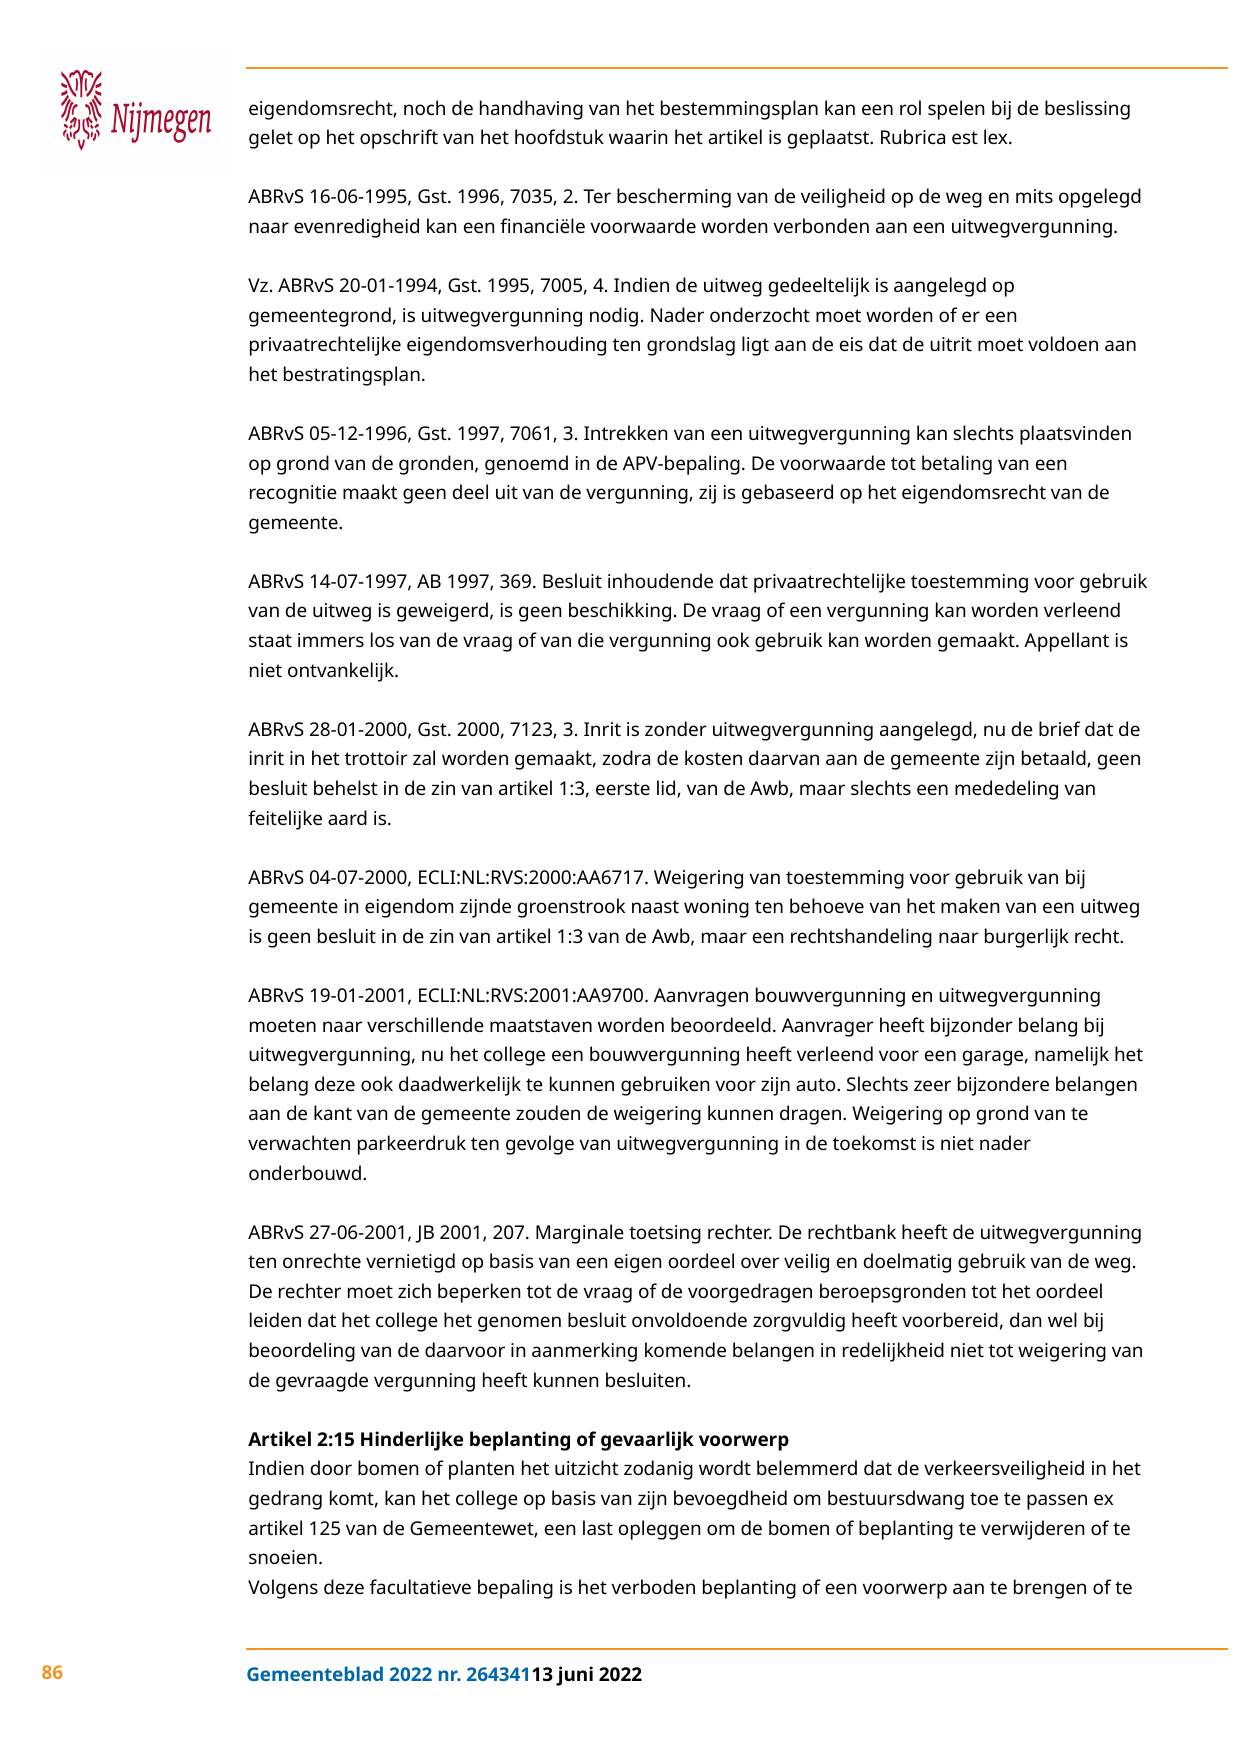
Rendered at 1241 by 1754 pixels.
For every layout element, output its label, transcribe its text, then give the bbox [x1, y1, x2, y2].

text Indien door bomen of planten het uitzicht zodanig wordt belemmerd dat de verkeersveiligheid in het gedrang komt, kan het college op basis van zijn bevoegdheid om bestuursdwang toe te passen ex artikel 125 van de Gemeentewet, een last opleggen om de bomen of beplanting te verwijderen of te snoeien. [248, 1456, 1152, 1570]
text ABRvS 27-06-2001, JB 2001, 207. Marginale toetsing rechter. De rechtbank heeft de uitwegvergunning ten onrechte vernietigd op basis van een eigen oordeel over veilig en doelmatig gebruik van de weg. De rechter moet zich beperken tot de vraag of de voorgedragen beroepsgronden tot het oordeel leiden dat het college het genomen besluit onvoldoende zorgvuldig heeft voorbereid, dan wel bij beoordeling van de daarvoor in aanmerking komende belangen in redelijkheid niet tot weigering van de gevraagde vergunning heeft kunnen besluiten. [248, 1219, 1152, 1393]
text eigendomsrecht, noch de handhaving van het bestemmingsplan kan een rol spelen bij de beslissing gelet op het opschrift van het hoofdstuk waarin het artikel is geplaatst. Rubrica est lex. [248, 95, 1152, 150]
text ABRvS 04-07-2000, ECLI:NL:RVS:2000:AA6717. Weigering van toestemming voor gebruik van bij gemeente in eigendom zijnde groenstrook naast woning ten behoeve van het maken van een uitweg is geen besluit in de zin van artikel 1:3 van de Awb, maar een rechtshandeling naar burgerlijk recht. [248, 864, 1152, 949]
text ABRvS 28-01-2000, Gst. 2000, 7123, 3. Inrit is zonder uitwegvergunning aangelegd, nu de brief dat de inrit in het trottoir zal worden gemaakt, zodra de kosten daarvan aan de gemeente zijn betaald, geen besluit behelst in de zin van artikel 1:3, eerste lid, van de Awb, maar slechts een mededeling van feitelijke aard is. [248, 716, 1152, 831]
picture [41, 47, 231, 172]
text ABRvS 05-12-1996, Gst. 1997, 7061, 3. Intrekken van een uitwegvergunning kan slechts plaatsvinden op grond van de gronden, genoemd in de APV-bepaling. De voorwaarde tot betaling van een recognitie maakt geen deel uit van de vergunning, zij is gebaseerd op het eigendomsrecht van de gemeente. [248, 420, 1152, 535]
text Vz. ABRvS 20-01-1994, Gst. 1995, 7005, 4. Indien de uitweg gedeeltelijk is aangelegd op gemeentegrond, is uitwegvergunning nodig. Nader onderzocht moet worden of er een privaatrechtelijke eigendomsverhouding ten grondslag ligt aan de eis dat de uitrit moet voldoen aan het bestratingsplan. [248, 272, 1152, 387]
text Artikel 2:15 Hinderlijke beplanting of gevaarlijk voorwerp [248, 1426, 1152, 1452]
text ABRvS 14-07-1997, AB 1997, 369. Besluit inhoudende dat privaatrechtelijke toestemming voor gebruik van de uitweg is geweigerd, is geen beschikking. De vraag of een vergunning kan worden verleend staat immers los van de vraag of van die vergunning ook gebruik kan worden gemaakt. Appellant is niet ontvankelijk. [248, 568, 1152, 683]
text Volgens deze facultatieve bepaling is het verboden beplanting of een voorwerp aan te brengen of te [248, 1574, 1152, 1600]
text ABRvS 19-01-2001, ECLI:NL:RVS:2001:AA9700. Aanvragen bouwvergunning en uitwegvergunning moeten naar verschillende maatstaven worden beoordeeld. Aanvrager heeft bijzonder belang bij uitwegvergunning, nu het college een bouwvergunning heeft verleend voor een garage, namelijk het belang deze ook daadwerkelijk te kunnen gebruiken voor zijn auto. Slechts zeer bijzondere belangen aan de kant van de gemeente zouden de weigering kunnen dragen. Weigering op grond van te verwachten parkeerdruk ten gevolge van uitwegvergunning in de toekomst is niet nader onderbouwd. [248, 982, 1152, 1186]
text ABRvS 16-06-1995, Gst. 1996, 7035, 2. Ter bescherming van de veiligheid op de weg en mits opgelegd naar evenredigheid kan een financiële voorwaarde worden verbonden aan een uitwegvergunning. [248, 183, 1152, 239]
